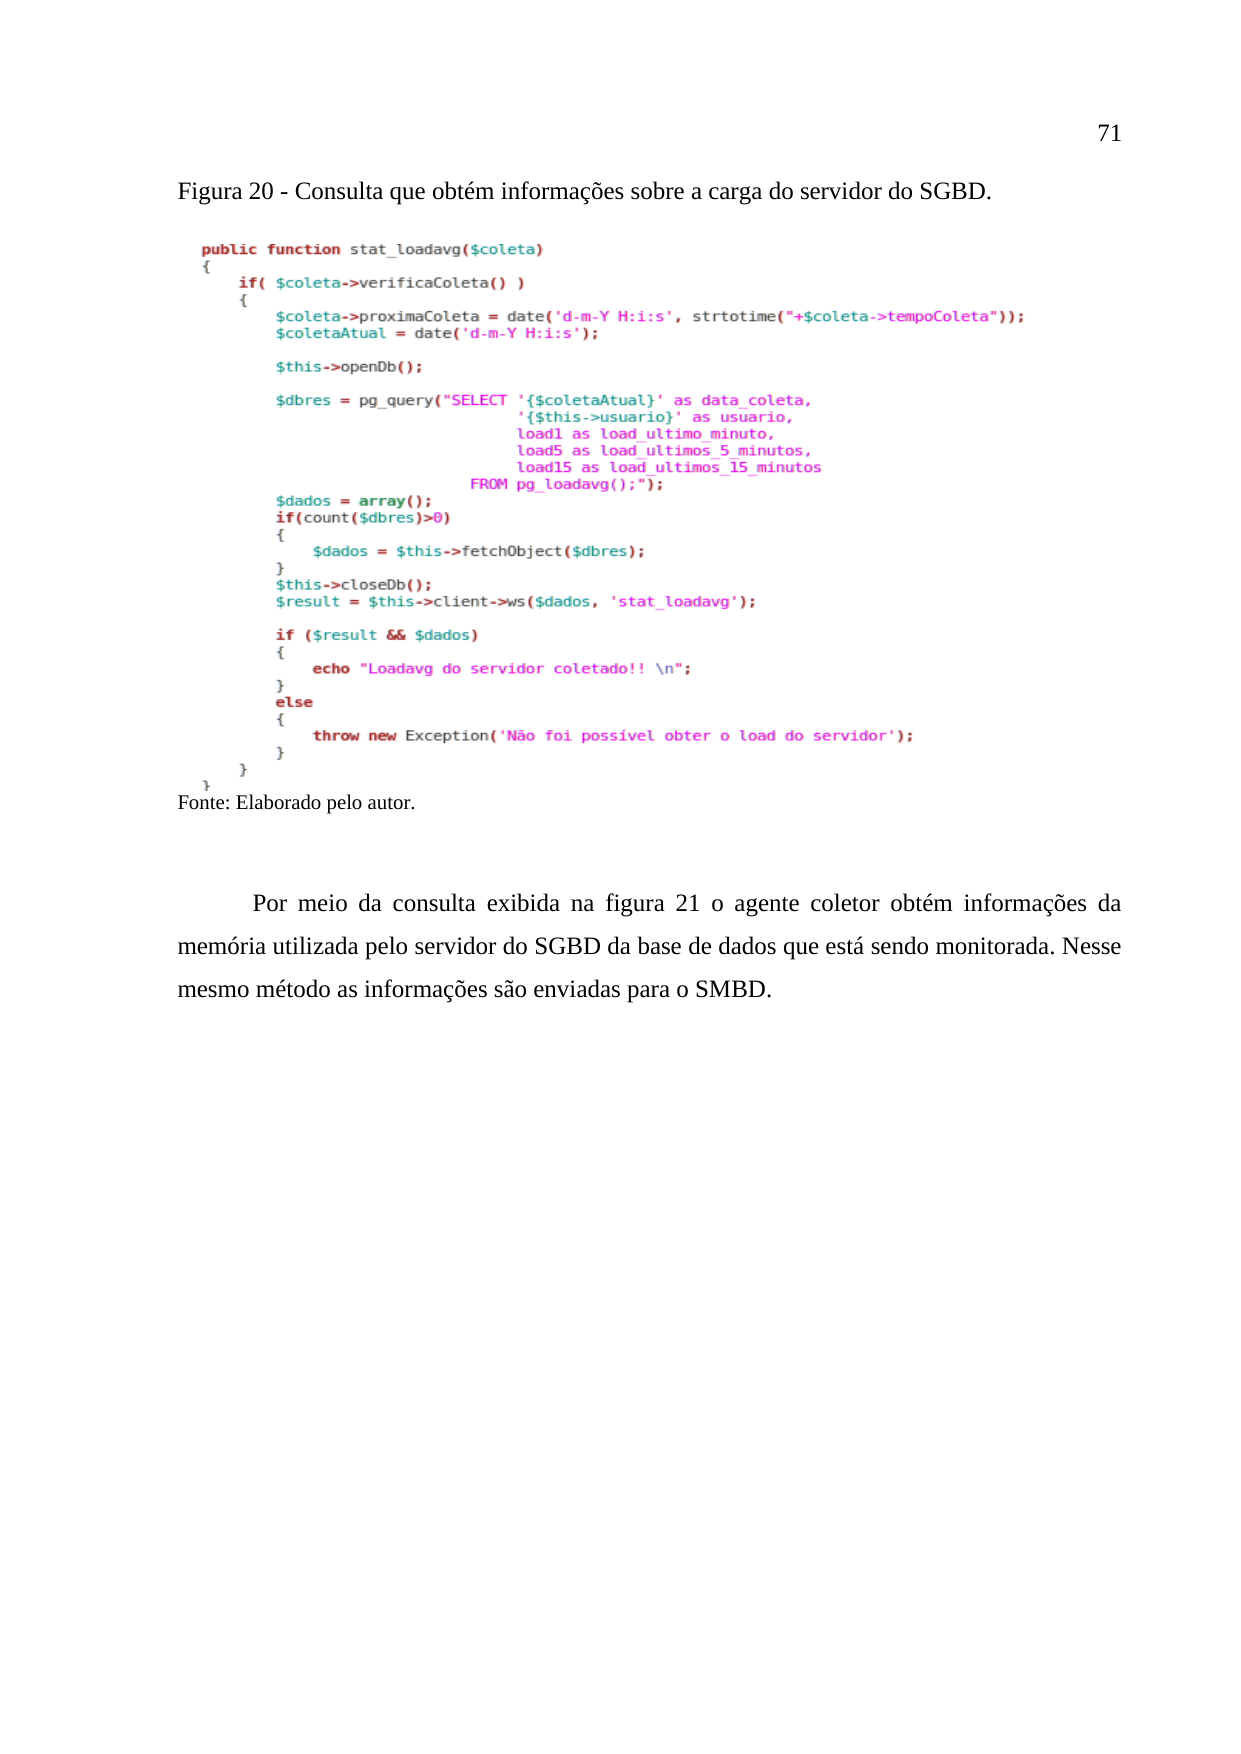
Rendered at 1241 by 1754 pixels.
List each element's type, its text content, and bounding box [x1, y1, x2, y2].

picture [177, 244, 1123, 791]
text Por meio da consulta exibida na figura 21 o agente coletor obtém informações da memória utilizada pelo servidor do SGBD da base de dados que está sendo monitorada. Nesse mesmo método as informações são enviadas para o SMBD. [177, 888, 1122, 1003]
list Fonte: Elaborado pelo autor. [177, 791, 1122, 814]
text Figura 20 - Consulta que obtém informações sobre a carga do servidor do SGBD. [177, 176, 1122, 205]
